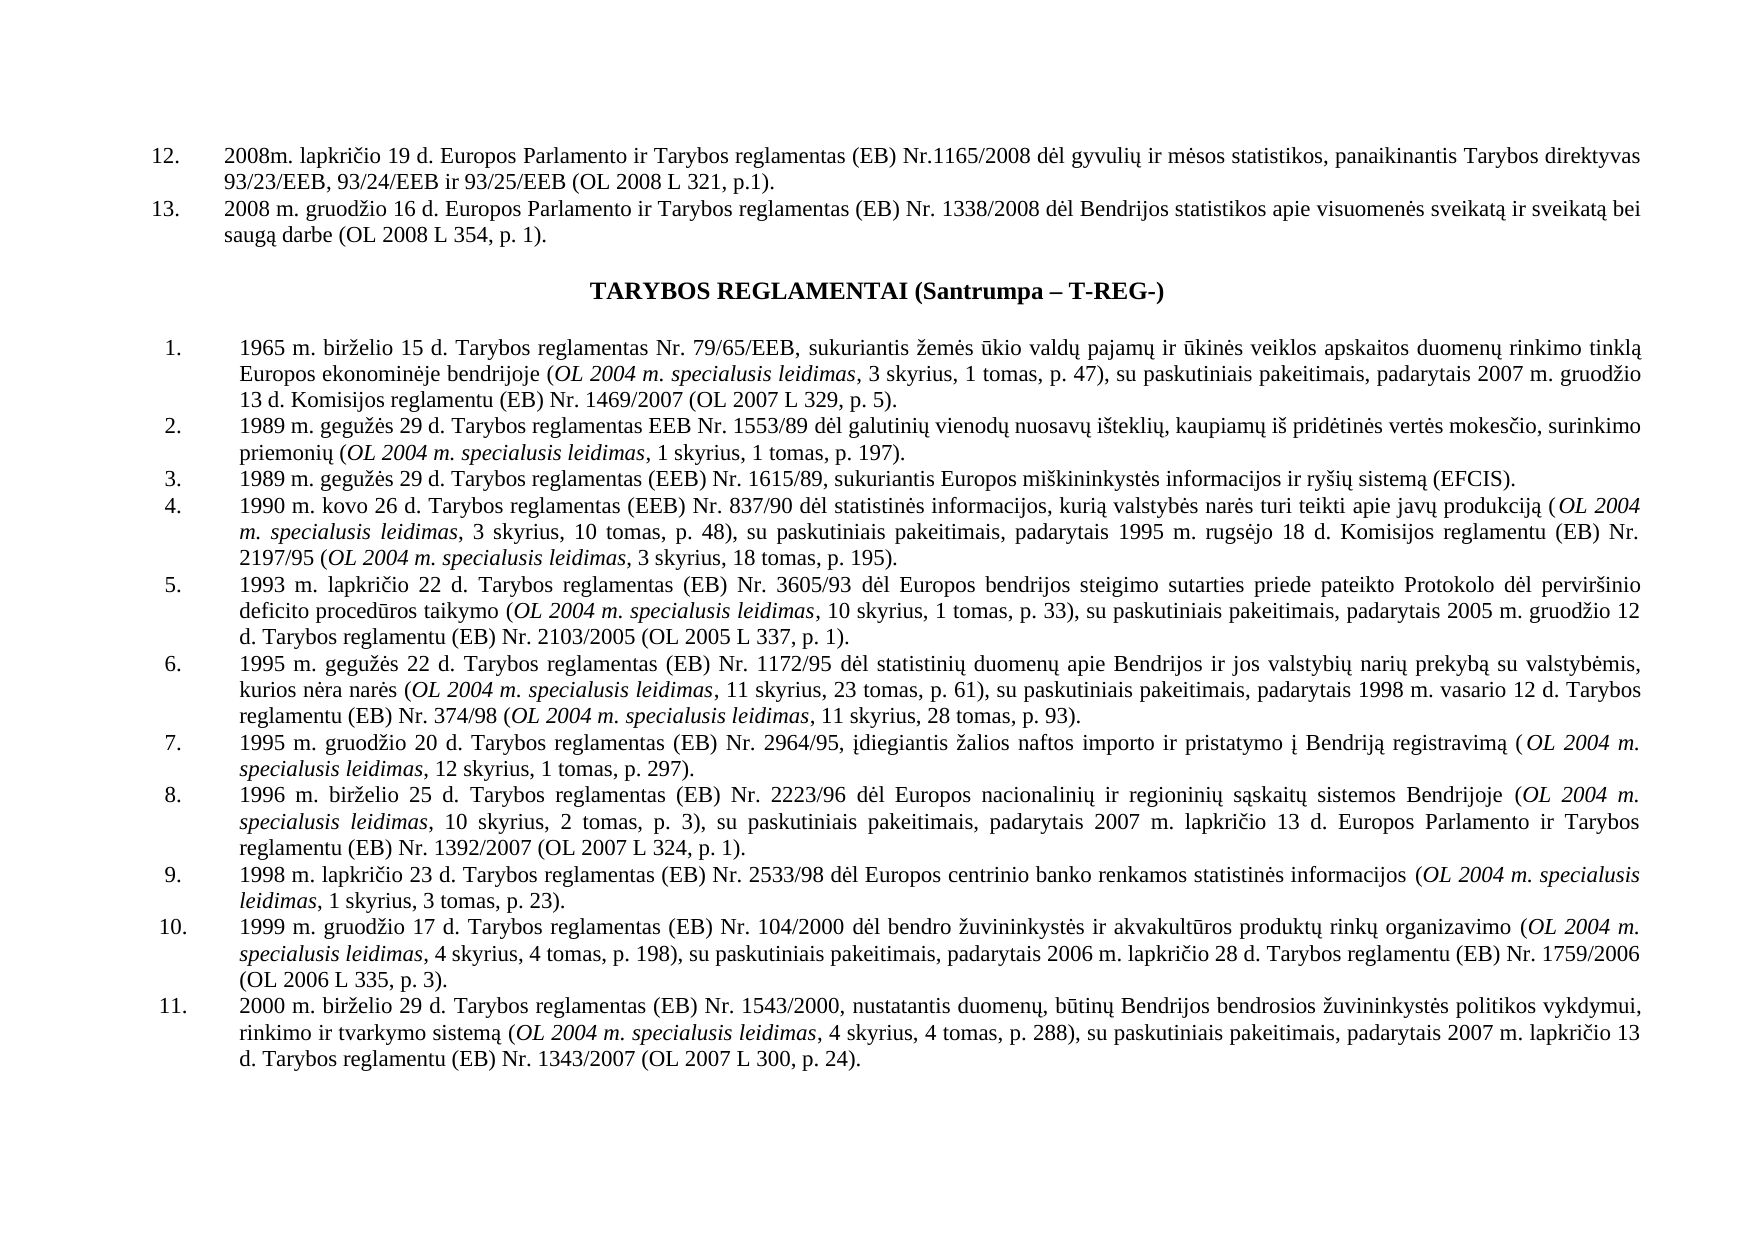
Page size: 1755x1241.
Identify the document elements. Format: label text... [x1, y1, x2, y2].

text TARYBOS REGLAMENTAI (Santrumpa – T-REG-) [118, 276, 1636, 305]
table_cell 2008m. lapkričio 19 d. Europos Parlamento ir Tarybos reglamentas (EB) Nr.1165/2008 dėl gyvulių ir mėsos statistikos, panaikinantis Tarybos direktyvas 93/23/EEB, 93/24/EEB ir 93/25/EEB (OL 2008 L 321, p.1). [213, 142, 1653, 194]
table_cell 1989 m. gegužės 29 d. Tarybos reglamentas (EEB) Nr. 1615/89, sukuriantis Europos miškininkystės informacijos ir ryšių sistemą (EFCIS). [228, 465, 1653, 492]
table_header 1965 m. birželio 15 d. Tarybos reglamentas Nr. 79/65/EEB, sukuriantis žemės ūkio valdų pajamų ir ūkinės veiklos apskaitos duomenų rinkimo tinklą Europos ekonominėje bendrijoje (OL 2004 m. specialusis leidimas, 3 skyrius, 1 tomas, p. 47), su paskutiniais pakeitimais, padarytais 2007 m. gruodžio 13 d. Komisijos reglamentu (EB) Nr. 1469/2007 (OL 2007 L 329, p. 5). [228, 334, 1653, 413]
table_cell 11. [118, 993, 228, 1071]
table_cell 1995 m. gruodžio 20 d. Tarybos reglamentas (EB) Nr. 2964/95, įdiegiantis žalios naftos importo ir pristatymo į Bendriją registravimą (OL 2004 m. specialusis leidimas, 12 skyrius, 1 tomas, p. 297). [228, 729, 1653, 782]
table_cell 10. [118, 913, 228, 992]
table_cell 4. [118, 492, 228, 571]
table_cell 13. [118, 195, 213, 247]
table_cell 2. [118, 413, 228, 465]
table_cell 1993 m. lapkričio 22 d. Tarybos reglamentas (EB) Nr. 3605/93 dėl Europos bendrijos steigimo sutarties priede pateikto Protokolo dėl perviršinio deficito procedūros taikymo (OL 2004 m. specialusis leidimas, 10 skyrius, 1 tomas, p. 33), su paskutiniais pakeitimais, padarytais 2005 m. gruodžio 12 d. Tarybos reglamentu (EB) Nr. 2103/2005 (OL 2005 L 337, p. 1). [228, 571, 1653, 650]
table_cell 1996 m. birželio 25 d. Tarybos reglamentas (EB) Nr. 2223/96 dėl Europos nacionalinių ir regioninių sąskaitų sistemos Bendrijoje (OL 2004 m. specialusis leidimas, 10 skyrius, 2 tomas, p. 3), su paskutiniais pakeitimais, padarytais 2007 m. lapkričio 13 d. Europos Parlamento ir Tarybos reglamentu (EB) Nr. 1392/2007 (OL 2007 L 324, p. 1). [228, 782, 1653, 861]
table_cell 1990 m. kovo 26 d. Tarybos reglamentas (EEB) Nr. 837/90 dėl statistinės informacijos, kurią valstybės narės turi teikti apie javų produkciją (OL 2004 m. specialusis leidimas, 3 skyrius, 10 tomas, p. 48), su paskutiniais pakeitimais, padarytais 1995 m. rugsėjo 18 d. Komisijos reglamentu (EB) Nr. 2197/95 (OL 2004 m. specialusis leidimas, 3 skyrius, 18 tomas, p. 195). [228, 492, 1653, 571]
table_cell 1995 m. gegužės 22 d. Tarybos reglamentas (EB) Nr. 1172/95 dėl statistinių duomenų apie Bendrijos ir jos valstybių narių prekybą su valstybėmis, kurios nėra narės (OL 2004 m. specialusis leidimas, 11 skyrius, 23 tomas, p. 61), su paskutiniais pakeitimais, padarytais 1998 m. vasario 12 d. Tarybos reglamentu (EB) Nr. 374/98 (OL 2004 m. specialusis leidimas, 11 skyrius, 28 tomas, p. 93). [228, 650, 1653, 729]
table_cell 12. [118, 142, 213, 194]
table_header 1. [118, 334, 228, 413]
table_cell 2008 m. gruodžio 16 d. Europos Parlamento ir Tarybos reglamentas (EB) Nr. 1338/2008 dėl Bendrijos statistikos apie visuomenės sveikatą ir sveikatą bei saugą darbe (OL 2008 L 354, p. 1). [213, 195, 1653, 247]
table_cell 6. [118, 650, 228, 729]
table_cell 1989 m. gegužės 29 d. Tarybos reglamentas EEB Nr. 1553/89 dėl galutinių vienodų nuosavų išteklių, kaupiamų iš pridėtinės vertės mokesčio, surinkimo priemonių (OL 2004 m. specialusis leidimas, 1 skyrius, 1 tomas, p. 197). [228, 413, 1653, 465]
table_cell 5. [118, 571, 228, 650]
table_cell 1999 m. gruodžio 17 d. Tarybos reglamentas (EB) Nr. 104/2000 dėl bendro žuvininkystės ir akvakultūros produktų rinkų organizavimo (OL 2004 m. specialusis leidimas, 4 skyrius, 4 tomas, p. 198), su paskutiniais pakeitimais, padarytais 2006 m. lapkričio 28 d. Tarybos reglamentu (EB) Nr. 1759/2006 (OL 2006 L 335, p. 3). [228, 913, 1653, 992]
table_cell 2000 m. birželio 29 d. Tarybos reglamentas (EB) Nr. 1543/2000, nustatantis duomenų, būtinų Bendrijos bendrosios žuvininkystės politikos vykdymui, rinkimo ir tvarkymo sistemą (OL 2004 m. specialusis leidimas, 4 skyrius, 4 tomas, p. 288), su paskutiniais pakeitimais, padarytais 2007 m. lapkričio 13 d. Tarybos reglamentu (EB) Nr. 1343/2007 (OL 2007 L 300, p. 24). [228, 993, 1653, 1071]
table_cell 9. [118, 861, 228, 913]
table_cell 3. [118, 465, 228, 492]
table_cell 8. [118, 782, 228, 861]
table_cell 1998 m. lapkričio 23 d. Tarybos reglamentas (EB) Nr. 2533/98 dėl Europos centrinio banko renkamos statistinės informacijos (OL 2004 m. specialusis leidimas, 1 skyrius, 3 tomas, p. 23). [228, 861, 1653, 913]
table_cell 7. [118, 729, 228, 782]
